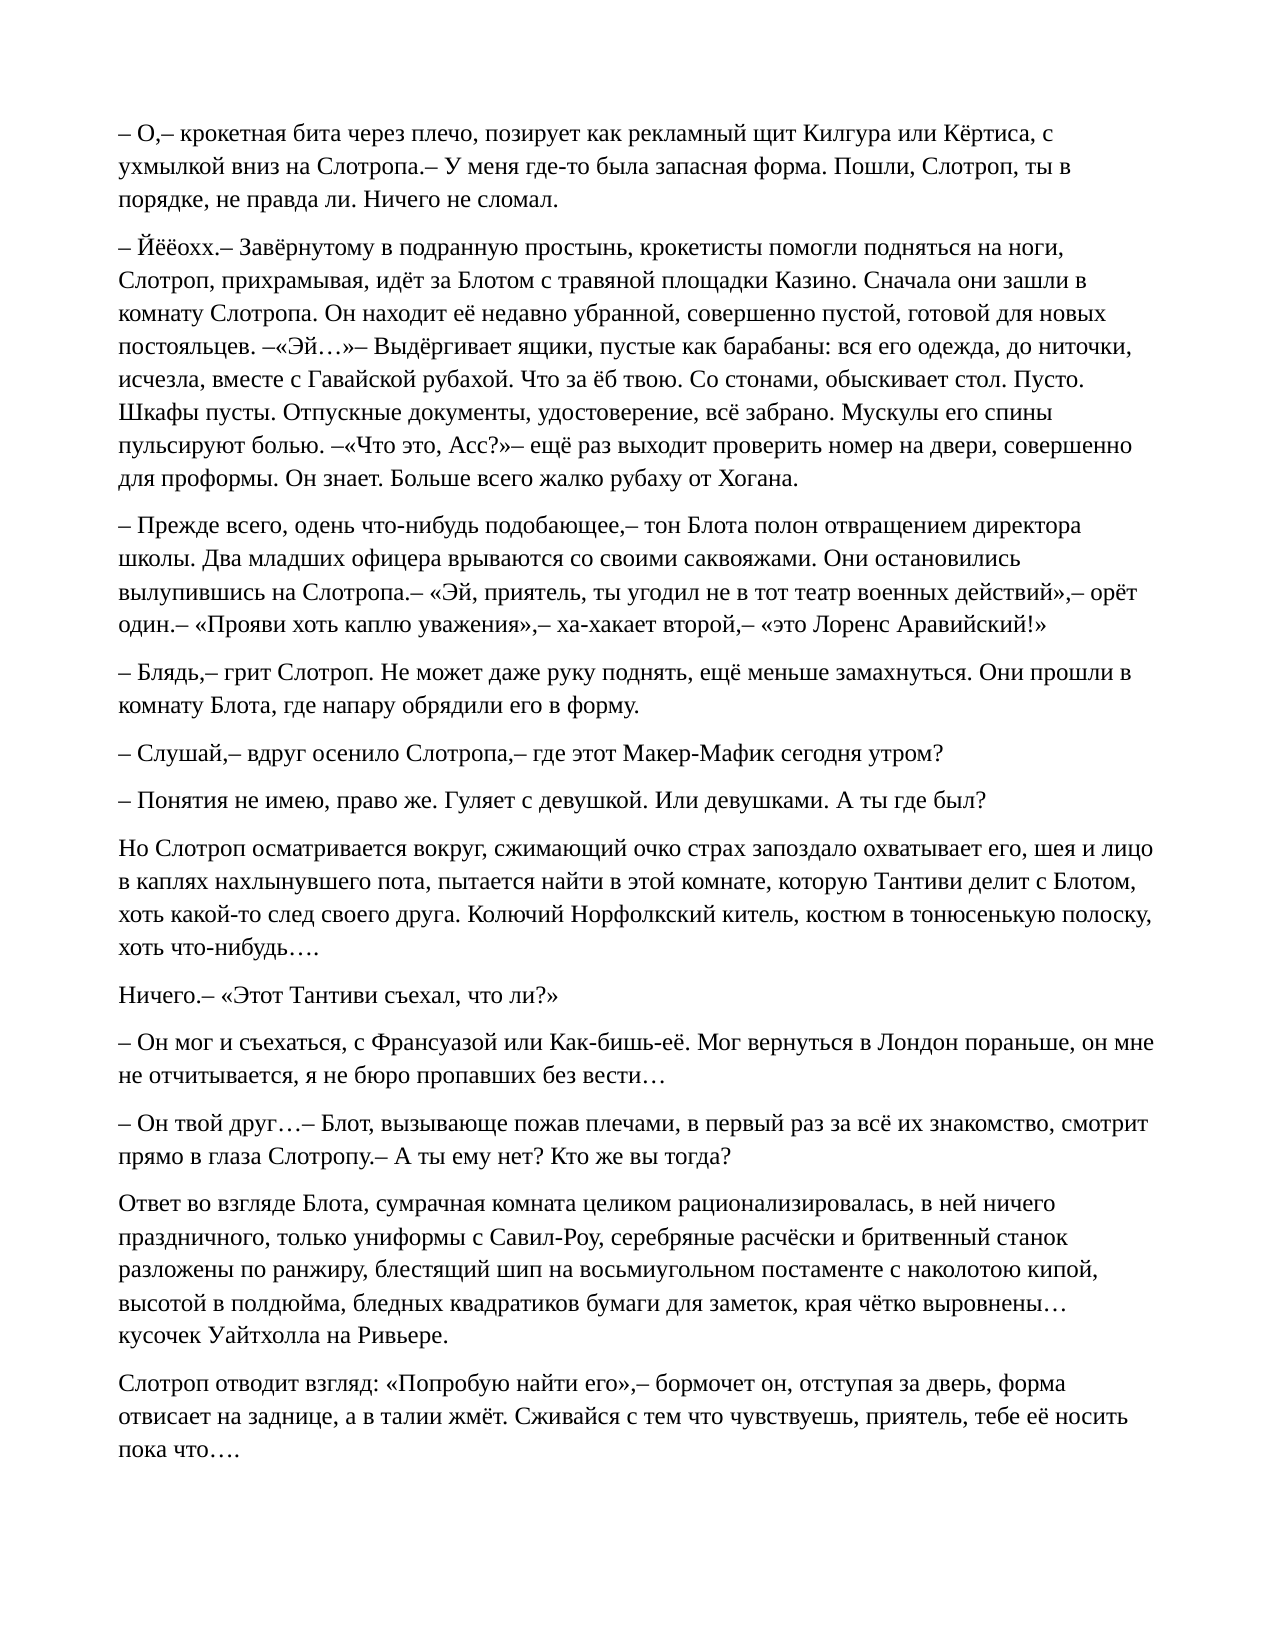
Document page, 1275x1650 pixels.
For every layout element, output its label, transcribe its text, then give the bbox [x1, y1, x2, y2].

text Слотроп отводит взгляд: «Попробую найти его»,– бормочет он, отступая за дверь, форма отвисает на заднице, а в талии жмёт. Сживайся с тем что чувствуешь, приятель, тебе её носить пока что…. [118, 1368, 1157, 1463]
text – Блядь,– грит Слотроп. Не может даже руку поднять, ещё меньше замахнуться. Они прошли в комнату Блота, где напару обрядили его в форму. [118, 657, 1157, 719]
text – Слушай,– вдруг осенило Слотропа,– где этот Макер-Мафик сегодня утром? [118, 738, 1157, 767]
text – Понятия не имею, право же. Гуляет с девушкой. Или девушками. А ты где был? [118, 785, 1157, 814]
text Но Слотроп осматривается вокруг, сжимающий очко страх запоздало охватывает его, шея и лицо в каплях нахлынувшего пота, пытается найти в этой комнате, которую Тантиви делит с Блотом, хоть какой-то след своего друга. Колючий Норфолкский китель, костюм в тонюсенькую полоску, хоть что-нибудь…. [118, 833, 1157, 961]
text – Он твой друг…– Блот, вызывающе пожав плечами, в первый раз за всё их знакомство, смотрит прямо в глаза Слотропу.– А ты ему нет? Кто же вы тогда? [118, 1108, 1157, 1170]
text – Прежде всего, одень что-нибудь подобающее,– тон Блота полон отвращением директора школы. Два младших офицера врываются со своими саквояжами. Они остановились вылупившись на Слотропа.– «Эй, приятель, ты угодил не в тот театр военных действий»,– орёт один.– «Прояви хоть каплю уважения»,– ха-хакает второй,– «это Лоренс Аравийский!» [118, 511, 1157, 638]
text Ничего.– «Этот Тантиви съехал, что ли?» [118, 980, 1157, 1008]
text – Он мог и съехаться, с Франсуазой или Как-бишь-её. Мог вернуться в Лондон пораньше, он мне не отчитывается, я не бюро пропавших без вести… [118, 1027, 1157, 1089]
text – Йёёохх.– Завёрнутому в подранную простынь, крокетисты помогли подняться на ноги, Слотроп, прихрамывая, идёт за Блотом с травяной площадки Казино. Сначала они зашли в комнату Слотропа. Он находит её недавно убранной, совершенно пустой, готовой для новых постояльцев. –«Эй…»– Выдёргивает ящики, пустые как барабаны: вся его одежда, до ниточки, исчезла, вместе с Гавайской рубахой. Что за ёб твою. Со стонами, обыскивает стол. Пусто. Шкафы пусты. Отпускные документы, удостоверение, всё забрано. Мускулы его спины пульсируют болью. –«Что это, Асс?»– ещё раз выходит проверить номер на двери, совершенно для проформы. Он знает. Больше всего жалко рубаху от Хогана. [118, 232, 1157, 492]
text – О,– крокетная бита через плечо, позирует как рекламный щит Килгура или Кёртиса, с ухмылкой вниз на Слотропа.– У меня где-то была запасная форма. Пошли, Слотроп, ты в порядке, не правда ли. Ничего не сломал. [118, 118, 1157, 213]
text Ответ во взгляде Блота, сумрачная комната целиком рационализировалась, в ней ничего праздничного, только униформы с Савил-Роу, серебряные расчёски и бритвенный станок разложены по ранжиру, блестящий шип на восьмиугольном постаменте с наколотою кипой, высотой в полдюйма, бледных квадратиков бумаги для заметок, края чётко выровнены… кусочек Уайтхолла на Ривьере. [118, 1188, 1157, 1349]
